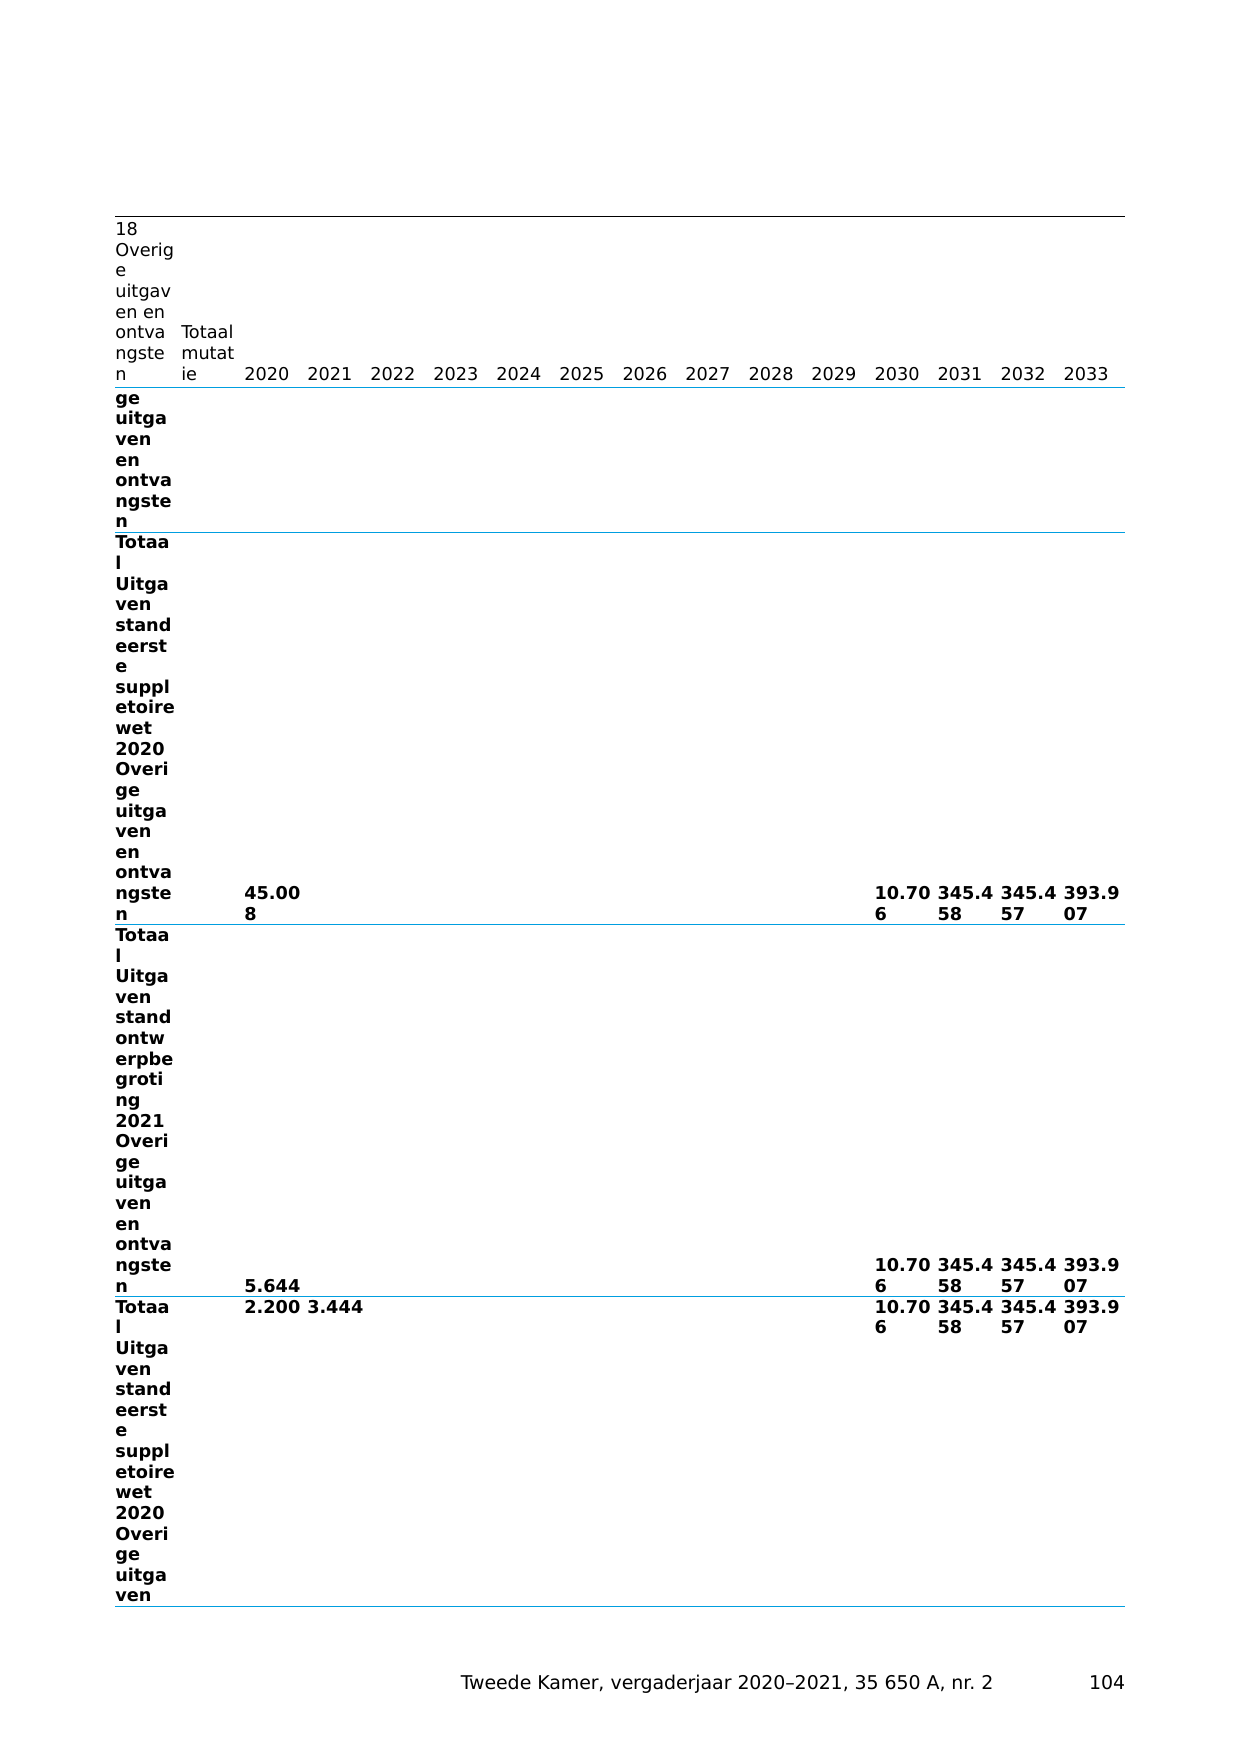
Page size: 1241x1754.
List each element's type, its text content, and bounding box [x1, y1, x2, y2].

table_cell [682, 925, 745, 1296]
table_cell [178, 1297, 241, 1606]
table_cell [430, 925, 493, 1296]
table_cell [430, 533, 493, 924]
table_cell 345.458 [934, 925, 997, 1296]
table_cell [871, 388, 934, 532]
table_cell 2026 [619, 217, 682, 387]
table_cell 10.706 [871, 1297, 934, 1606]
table_cell [934, 388, 997, 532]
table_cell [745, 1297, 808, 1606]
table_cell 393.907 [1060, 925, 1125, 1296]
table_cell [998, 388, 1060, 532]
table_cell 2.200 [241, 1297, 304, 1606]
table_cell [430, 1297, 493, 1606]
table_cell [619, 1297, 682, 1606]
table_cell [682, 1297, 745, 1606]
table_cell [493, 925, 556, 1296]
table_cell [493, 533, 556, 924]
table_cell 2024 [493, 217, 556, 387]
table_cell 2020 [241, 217, 304, 387]
table_cell 2033 [1060, 217, 1125, 387]
table_cell Totaal Uitgaven stand eerste suppletoire wet 2020 Overige uitgaven [115, 1297, 178, 1606]
table_cell 2025 [556, 217, 619, 387]
table_cell [556, 1297, 619, 1606]
table_cell [241, 388, 304, 532]
table_cell [367, 925, 430, 1296]
table_cell 18 Overige uitgaven en ontvangsten [115, 217, 178, 387]
table_cell 2030 [871, 217, 934, 387]
table_cell [304, 925, 367, 1296]
table_cell [682, 388, 745, 532]
table_cell 2028 [745, 217, 808, 387]
table_cell 5.644 [241, 925, 304, 1296]
table_cell 345.458 [934, 533, 997, 924]
table_cell 10.706 [871, 533, 934, 924]
table_cell [556, 925, 619, 1296]
table_cell [304, 533, 367, 924]
table_cell 2029 [808, 217, 871, 387]
table_cell [493, 388, 556, 532]
table_cell 393.907 [1060, 533, 1125, 924]
table_cell [430, 388, 493, 532]
table_cell Totaal mutatie [178, 217, 241, 387]
table_cell [745, 533, 808, 924]
table_cell [178, 388, 241, 532]
table_cell 3.444 [304, 1297, 367, 1606]
table_cell 2022 [367, 217, 430, 387]
table_cell [619, 925, 682, 1296]
table_cell 10.706 [871, 925, 934, 1296]
table_cell 2023 [430, 217, 493, 387]
table_cell 345.458 [934, 1297, 997, 1606]
table_cell 2021 [304, 217, 367, 387]
table_cell 345.457 [998, 925, 1060, 1296]
table_cell [556, 388, 619, 532]
table_cell [367, 533, 430, 924]
table_cell Totaal Uitgaven stand ontwerpbegroting 2021 Overige uitgaven en ontvangsten [115, 925, 178, 1296]
table_cell [619, 388, 682, 532]
table_cell [808, 388, 871, 532]
table_cell [1060, 388, 1125, 532]
table_cell [493, 1297, 556, 1606]
table_cell 393.907 [1060, 1297, 1125, 1606]
table_cell [808, 925, 871, 1296]
table_cell [178, 925, 241, 1296]
table_cell [808, 533, 871, 924]
table_cell [367, 1297, 430, 1606]
table_cell [619, 533, 682, 924]
table_cell [745, 388, 808, 532]
table_cell [556, 533, 619, 924]
table_cell [304, 388, 367, 532]
table_cell [745, 925, 808, 1296]
table_header Tabel 17 Artikel 18 Overige uitgaven en ontvangsten (bedragen x €1.000) [115, 191, 1125, 216]
table_cell ge uitgaven en ontvangsten [115, 388, 178, 532]
table_cell 2031 [934, 217, 997, 387]
table_cell [178, 533, 241, 924]
table_cell [808, 1297, 871, 1606]
table_cell 2027 [682, 217, 745, 387]
table_cell 345.457 [998, 1297, 1060, 1606]
table_cell 345.457 [998, 533, 1060, 924]
table_cell 2032 [998, 217, 1060, 387]
table_cell [367, 388, 430, 532]
table_cell 45.008 [241, 533, 304, 924]
table_cell Totaal Uitgaven stand eerste suppletoire wet 2020 Overige uitgaven en ontvangsten [115, 533, 178, 924]
table_cell [682, 533, 745, 924]
